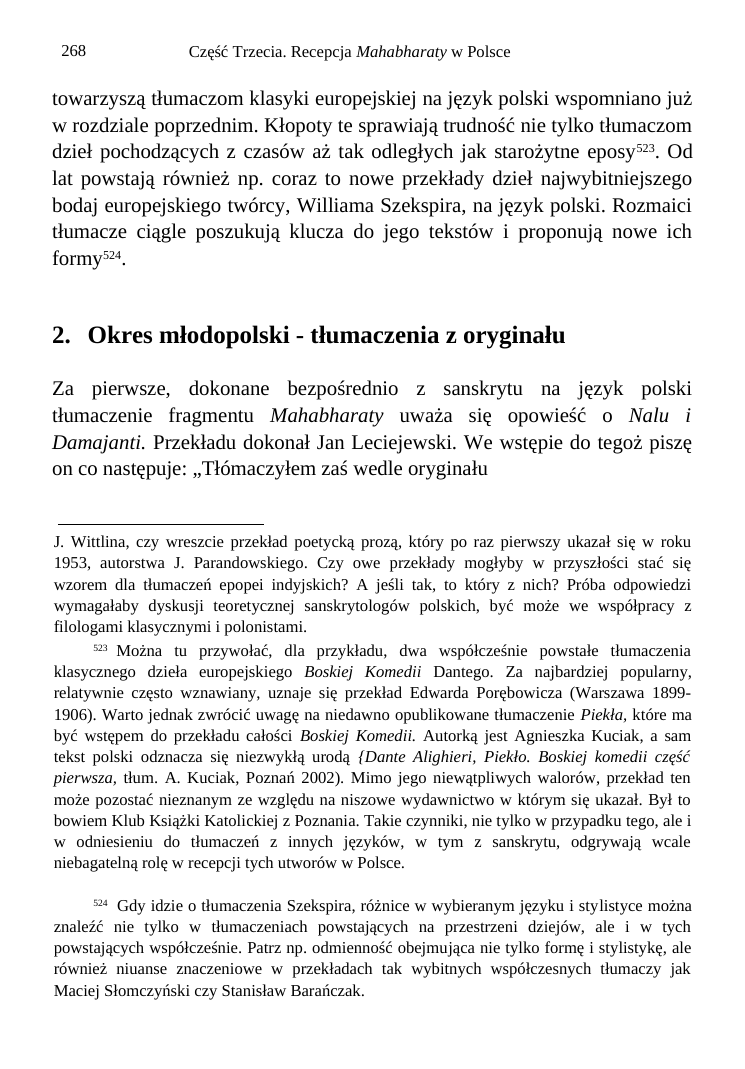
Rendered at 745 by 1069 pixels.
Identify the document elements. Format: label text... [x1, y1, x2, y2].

text towarzyszą tłumaczom klasyki europejskiej na język polski wspomniano już w rozdziale poprzednim. Kłopoty te sprawiają trudność nie tylko tłumaczom dzieł pochodzących z czasów aż tak odległych jak starożytne eposy523. Od lat powstają również np. coraz to nowe przekłady dzieł najwybitniejszego bodaj europejskiego twórcy, Williama Szekspira, na język polski. Rozmaici tłumacze ciągle poszukują klucza do jego tekstów i proponują nowe ich formy524. [52, 86, 693, 270]
text J. Wittlina, czy wreszcie przekład poetycką prozą, który po raz pierwszy ukazał się w roku 1953, autorstwa J. Parandowskiego. Czy owe przekłady mogłyby w przyszłości stać się wzorem dla tłumaczeń epopei indyjskich? A jeśli tak, to który z nich? Próba odpowiedzi wymagałaby dyskusji teoretycznej sanskrytologów polskich, być może we współpracy z filologami klasycznymi i polonistami. [53, 532, 692, 636]
text Za pierwsze, dokonane bezpośrednio z sanskrytu na język polski tłumaczenie fragmentu Mahabharaty uważa się opowieść o Nalu i Damajanti. Przekładu dokonał Jan Leciejewski. We wstępie do tegoż piszę on co następuje: „Tłómaczyłem zaś wedle oryginału [52, 376, 693, 480]
text 268 [55, 40, 91, 59]
text 523 Można tu przywołać, dla przykładu, dwa współcześnie powstałe tłumaczenia klasycznego dzieła europejskiego Boskiej Komedii Dantego. Za najbardziej popularny, relatywnie często wznawiany, uznaje się przekład Edwarda Porębowicza (Warszawa 1899-1906). Warto jednak zwrócić uwagę na niedawno opublikowane tłumaczenie Piekła, które ma być wstępem do przekładu całości Boskiej Komedii. Autorką jest Agnieszka Kuciak, a sam tekst polski odznacza się niezwykłą urodą {Dante Alighie­ri, Piekło. Boskiej komedii część pierwsza, tłum. A. Kuciak, Poznań 2002). Mimo jego niewątpliwych walorów, przekład ten może pozostać nieznanym ze względu na niszowe wydawnictwo w którym się ukazał. Był to bowiem Klub Książki Katoli­ckiej z Poznania. Takie czynniki, nie tylko w przypadku tego, ale i w odniesieniu do tłumaczeń z innych języków, w tym z sanskrytu, odgrywają wcale niebagatelną rolę w recepcji tych utworów w Polsce. [53, 641, 692, 872]
subtitle 2. Okres młodopolski - tłumaczenia z oryginału [52, 320, 693, 349]
text 524 Gdy idzie o tłumaczenia Szekspira, różnice w wybieranym języku i sty­listyce można znaleźć nie tylko w tłumaczeniach powstających na przestrzeni dziejów, ale i w tych powstających współcześnie. Patrz np. odmienność obejmu­jąca nie tylko formę i stylistykę, ale również niuanse znaczeniowe w przekładach tak wybitnych współczesnych tłumaczy jak Maciej Słomczyński czy Stanisław Barańczak. [53, 895, 692, 999]
text Część Trzecia. Recepcja Mahabharaty w Polsce [188, 41, 565, 61]
